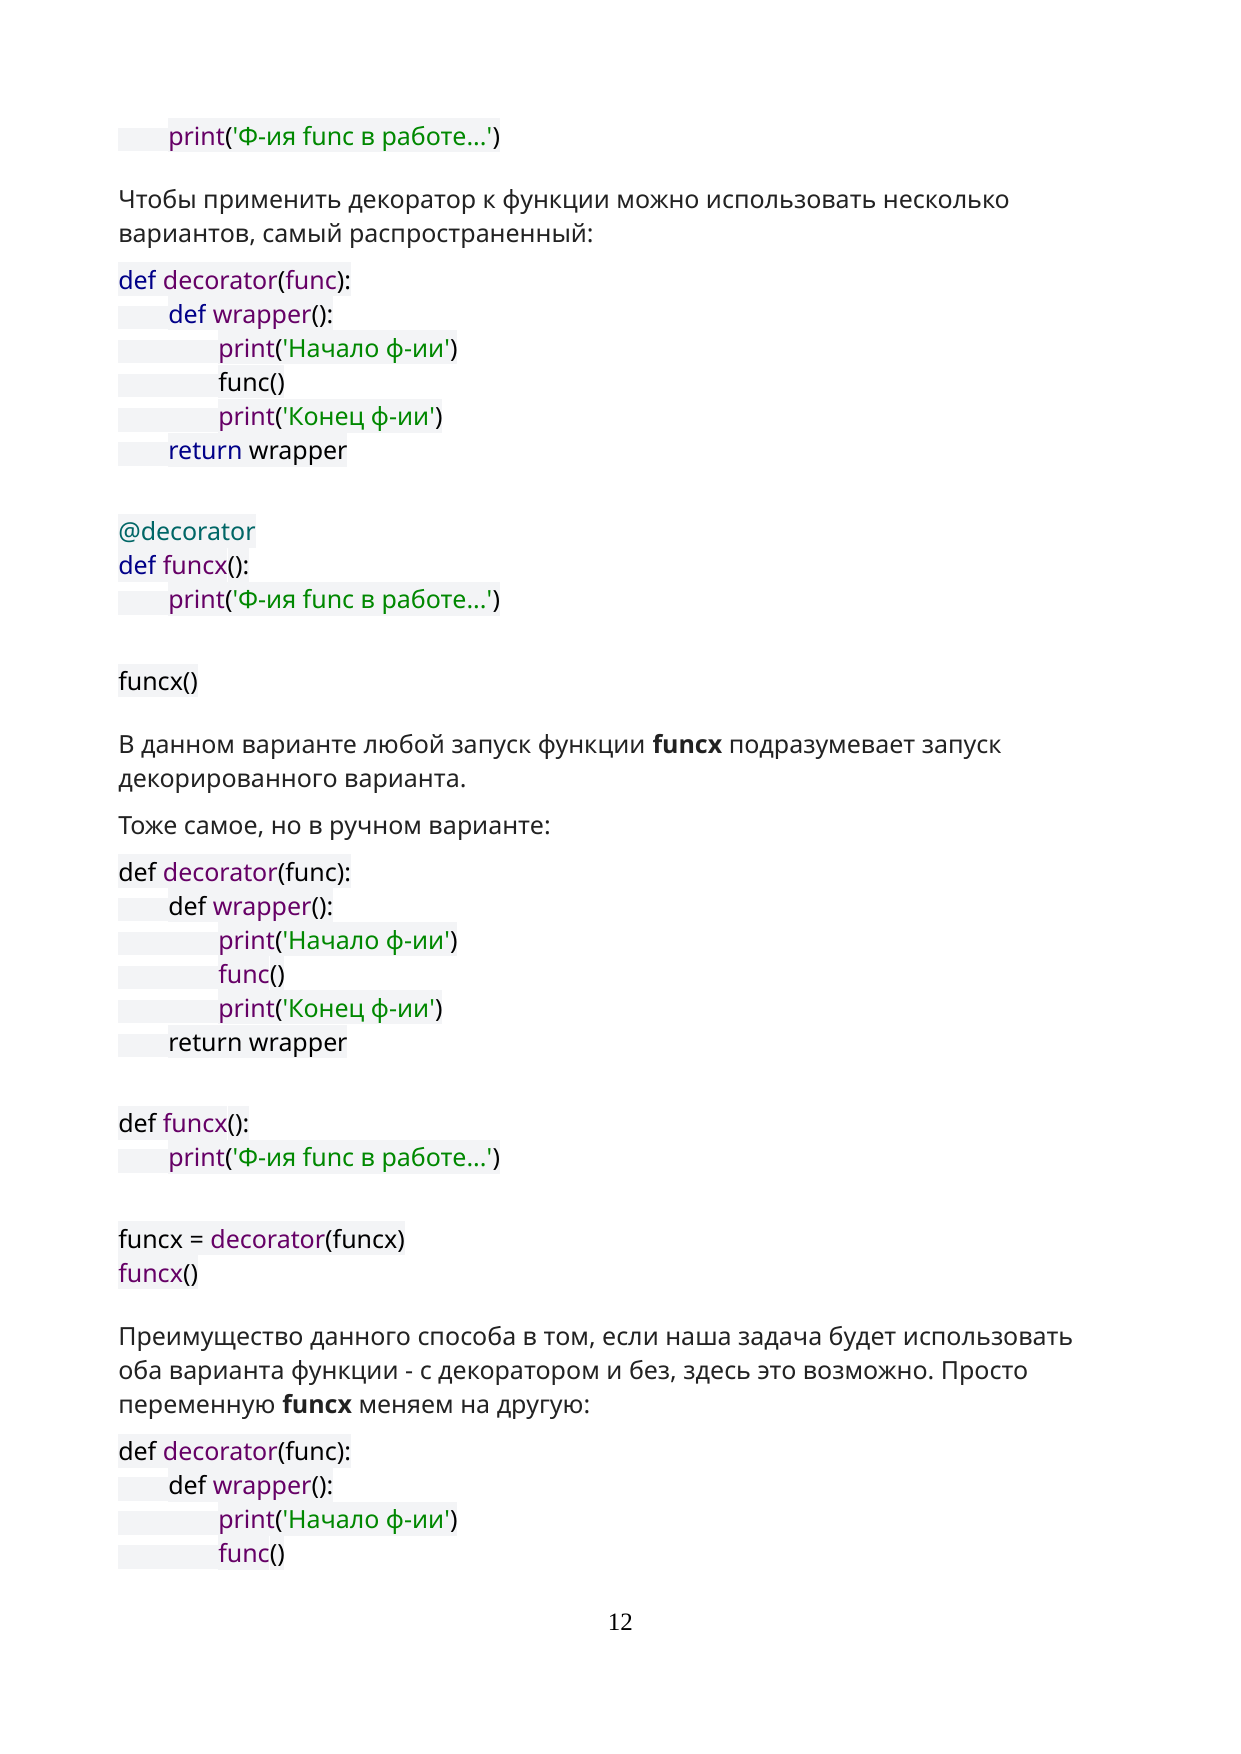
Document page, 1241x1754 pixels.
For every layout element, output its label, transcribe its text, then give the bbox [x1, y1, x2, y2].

text print('Ф-ия func в работе...') [118, 1140, 1122, 1174]
text def decorator(func): [118, 262, 1122, 296]
text funcx() [118, 1255, 1122, 1289]
text funcx = decorator(funcx) [118, 1221, 1122, 1255]
text funcx() [118, 663, 1122, 697]
text func() [118, 956, 1122, 990]
text print('Ф-ия func в работе...') [118, 582, 1122, 616]
text Тоже самое, но в ручном варианте: [118, 808, 1122, 842]
text @decorator [118, 514, 1122, 548]
text print('Конец ф-ии') [118, 398, 1122, 433]
text def decorator(func): [118, 854, 1122, 888]
text Чтобы применить декоратор к функции можно использовать несколько вариантов, самый распространенный: [118, 182, 1122, 250]
text return wrapper [118, 433, 1122, 467]
text print('Начало ф-ии') [118, 922, 1122, 956]
text func() [118, 364, 1122, 398]
text def wrapper(): [118, 1468, 1122, 1502]
text print('Начало ф-ии') [118, 330, 1122, 364]
text print('Ф-ия func в работе...') [118, 118, 1122, 152]
text return wrapper [118, 1024, 1122, 1058]
text def funcx(): [118, 1106, 1122, 1140]
text def wrapper(): [118, 888, 1122, 922]
text def wrapper(): [118, 296, 1122, 330]
text В данном варианте любой запуск функции funcx подразумевает запуск декорированного варианта. [118, 727, 1122, 795]
text func() [118, 1536, 1122, 1570]
text print('Начало ф-ии') [118, 1502, 1122, 1536]
text def funcx(): [118, 548, 1122, 582]
text Преимущество данного способа в том, если наша задача будет использовать оба варианта функции - с декоратором и без, здесь это возможно. Просто переменную funcx меняем на другую: [118, 1319, 1122, 1421]
text def decorator(func): [118, 1433, 1122, 1468]
text print('Конец ф-ии') [118, 990, 1122, 1024]
